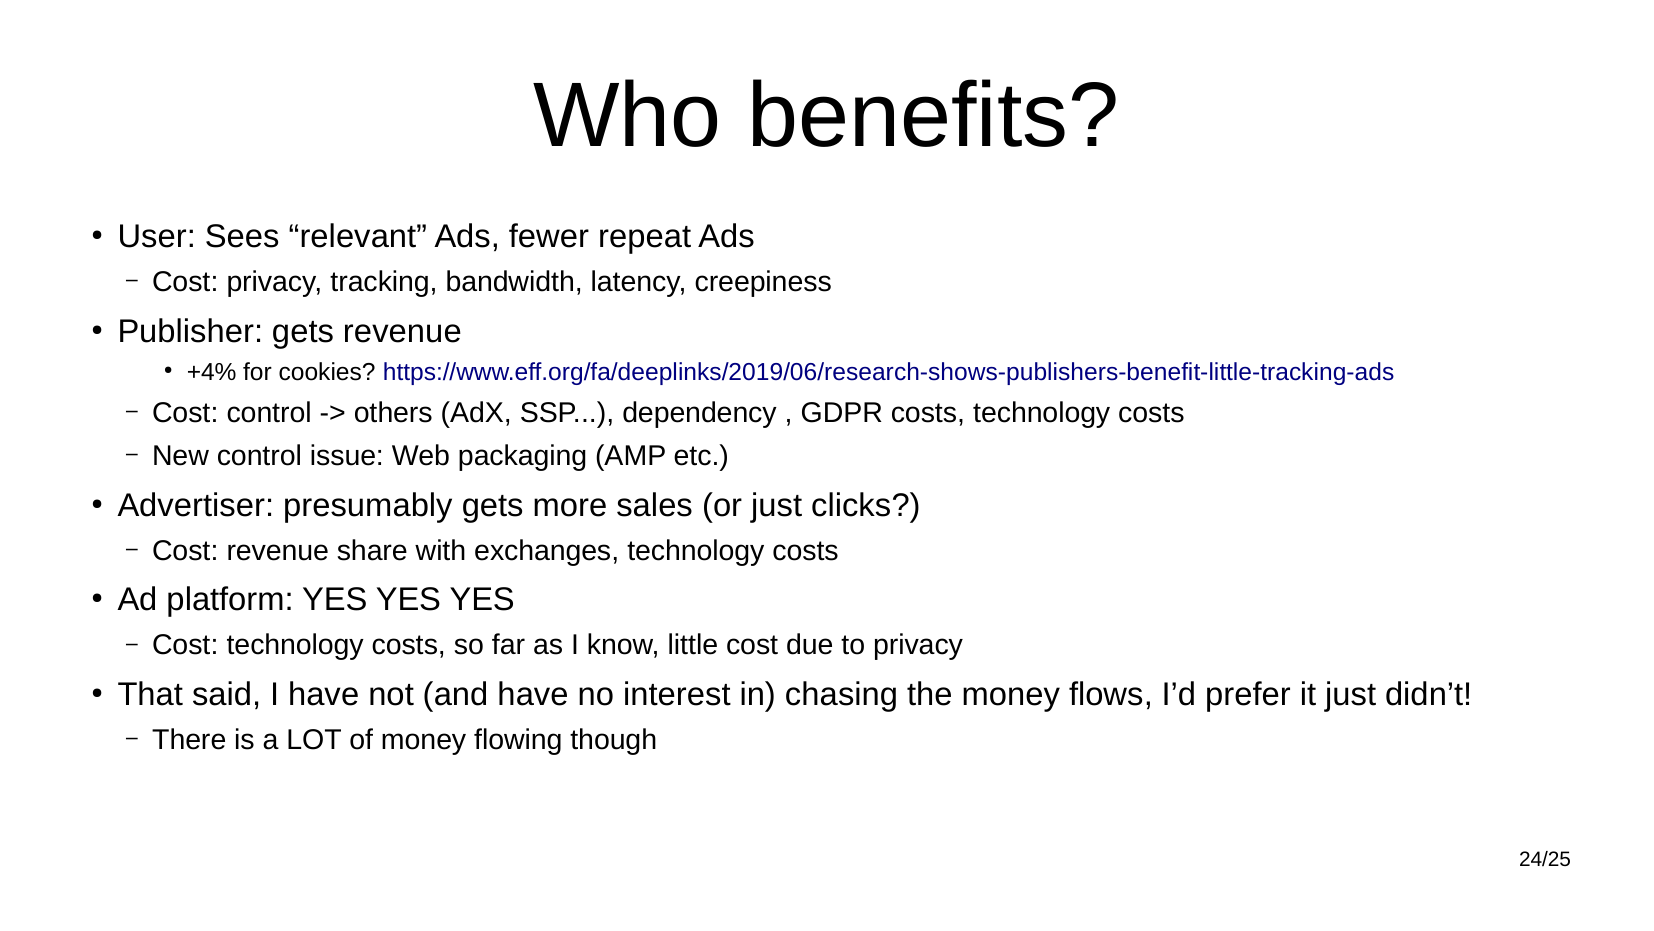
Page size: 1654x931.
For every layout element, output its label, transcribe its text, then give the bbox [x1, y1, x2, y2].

list User: Sees “relevant” Ads, fewer repeat Ads Cost: privacy, tracking, bandwidth, latency, creepiness Publisher: gets revenue +4% for cookies? https://www.eff.org/fa/deeplinks/2019/06/research-shows-publishers-benefit-little-tracking-ads Cost: control -> others (AdX, SSP...), dependency , GDPR costs, technology costs New control issue: Web packaging (AMP etc.) Advertiser: presumably gets more sales (or just clicks?) Cost: revenue share with exchanges, technology costs Ad platform: YES YES YES Cost: technology costs, so far as I know, little cost due to privacy That said, I have not (and have no interest in) chasing the money flows, I’d prefer it just didn’t! There is a LOT of money flowing though [82, 217, 1571, 758]
title Who benefits? [82, 37, 1571, 193]
